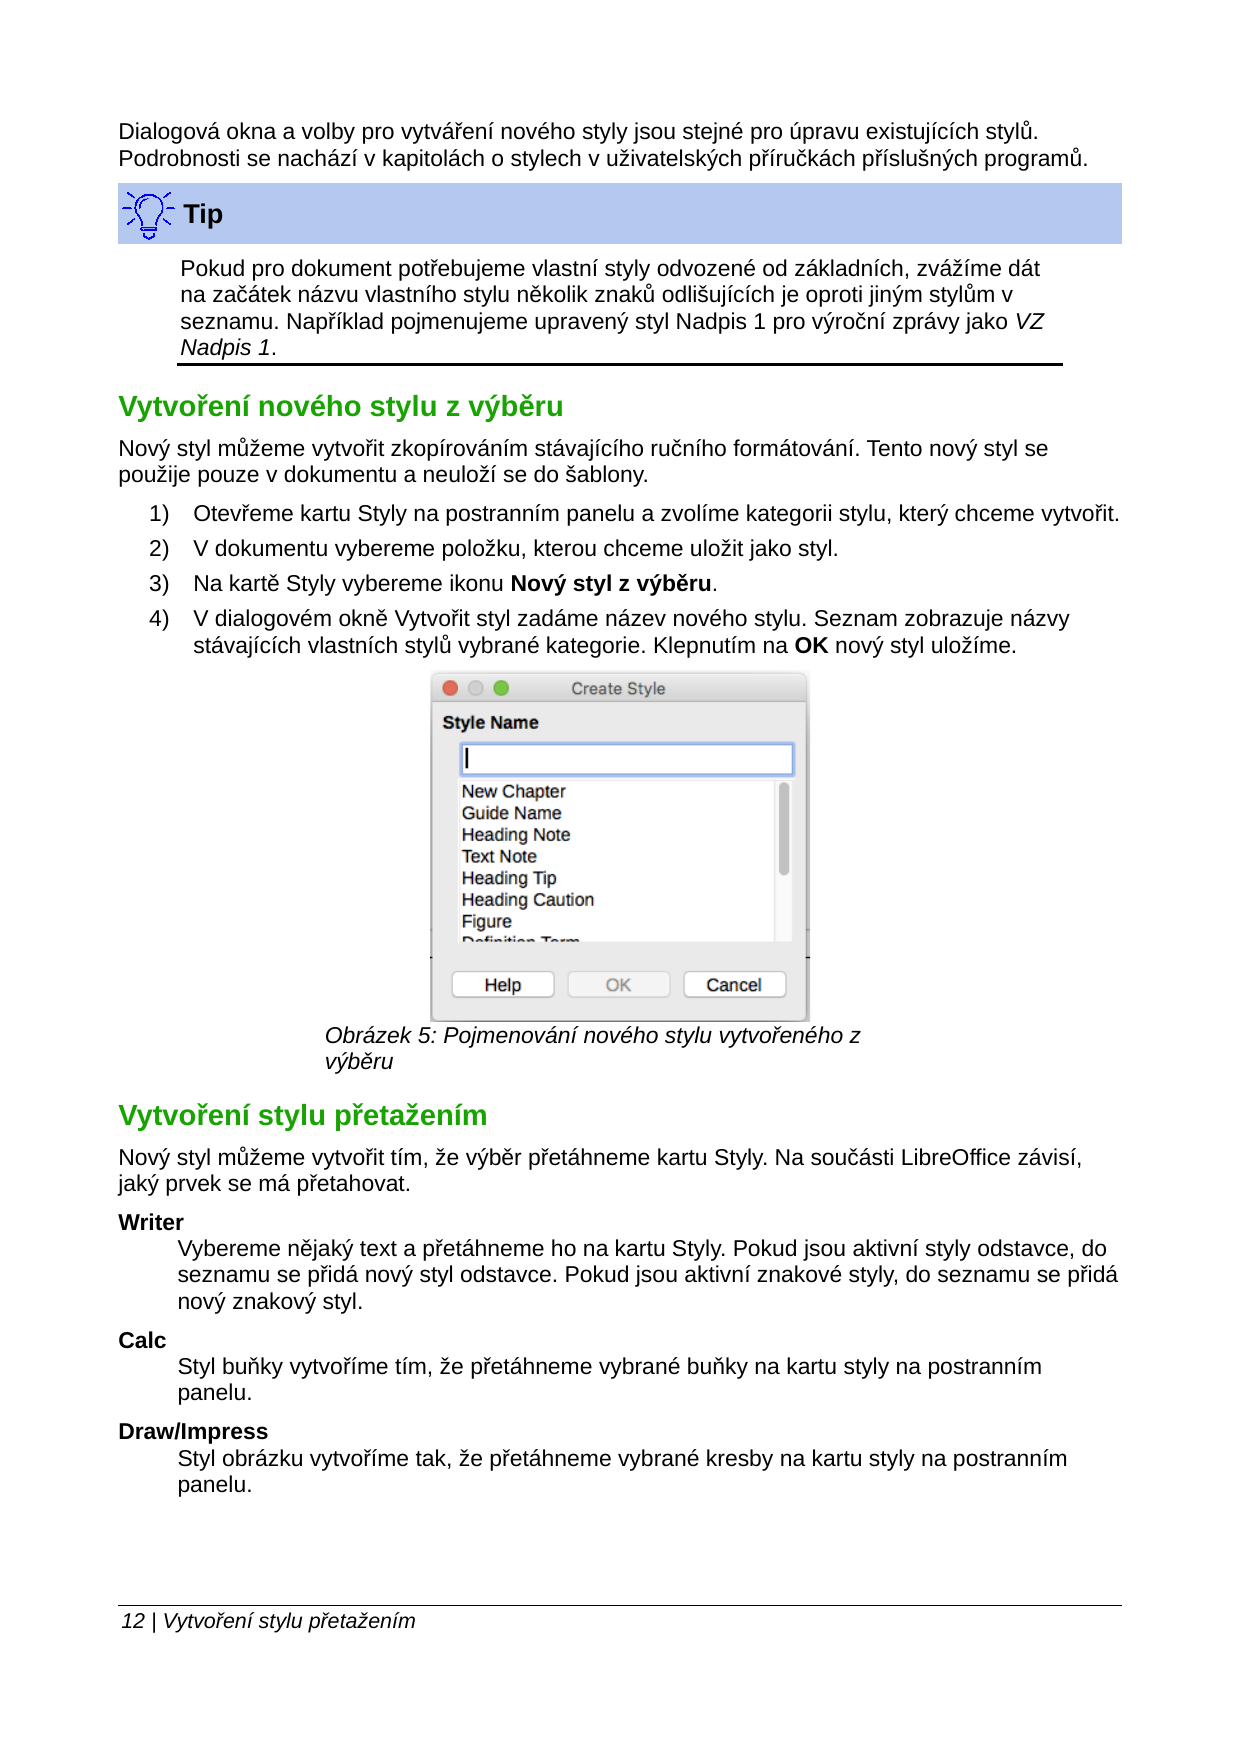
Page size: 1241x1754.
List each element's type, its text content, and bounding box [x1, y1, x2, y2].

text Calc [118, 1327, 1122, 1353]
subtitle Vytvoření stylu přetažením [118, 1098, 1122, 1132]
text Dialogová okna a volby pro vytváření nového styly jsou stejné pro úpravu existujících stylů. Podrobnosti se nachází v kapitolách o stylech v uživatelských příručkách příslušných programů. [118, 118, 1122, 171]
list V dokumentu vybereme položku, kterou chceme uložit jako styl. [169, 535, 1122, 561]
subtitle Tip [118, 183, 1122, 244]
text Vybereme nějaký text a přetáhneme ho na kartu Styly. Pokud jsou aktivní styly odstavce, do seznamu se přidá nový styl odstavce. Pokud jsou aktivní znakové styly, do seznamu se přidá nový znakový styl. [177, 1235, 1122, 1314]
text Obrázek 5: Pojmenování nového stylu vytvořeného z výběru [324, 1022, 916, 1074]
list Otevřeme kartu Styly na postranním panelu a zvolíme kategorii stylu, který chceme vytvořit. [169, 500, 1122, 526]
subtitle Vytvoření nového stylu z výběru [118, 389, 1122, 423]
text Pokud pro dokument potřebujeme vlastní styly odvozené od základních, zvážíme dát na začátek názvu vlastního stylu několik znaků odlišujících je oproti jiným stylům v seznamu. Například pojmenujeme upravený styl Nadpis 1 pro výroční zprávy jako VZ Nadpis 1. [177, 252, 1063, 363]
list Na kartě Styly vybereme ikonu Nový styl z výběru. [169, 570, 1122, 596]
picture [430, 670, 811, 1022]
list V dialogovém okně Vytvořit styl zadáme název nového stylu. Seznam zobrazuje názvy stávajících vlastních stylů vybrané kategorie. Klepnutím na OK nový styl uložíme. [169, 605, 1122, 658]
text Draw/Impress [118, 1418, 1122, 1444]
text Nový styl můžeme vytvořit zkopírováním stávajícího ručního formátování. Tento nový styl se použije pouze v dokumentu a neuloží se do šablony. [118, 434, 1122, 487]
picture [119, 184, 179, 244]
text Styl obrázku vytvoříme tak, že přetáhneme vybrané kresby na kartu styly na postranním panelu. [177, 1444, 1122, 1497]
text Nový styl můžeme vytvořit tím, že výběr přetáhneme kartu Styly. Na součásti LibreOffice závisí, jaký prvek se má přetahovat. [118, 1143, 1122, 1196]
text Writer [118, 1209, 1122, 1235]
text Styl buňky vytvoříme tím, že přetáhneme vybrané buňky na kartu styly na postranním panelu. [177, 1353, 1122, 1406]
